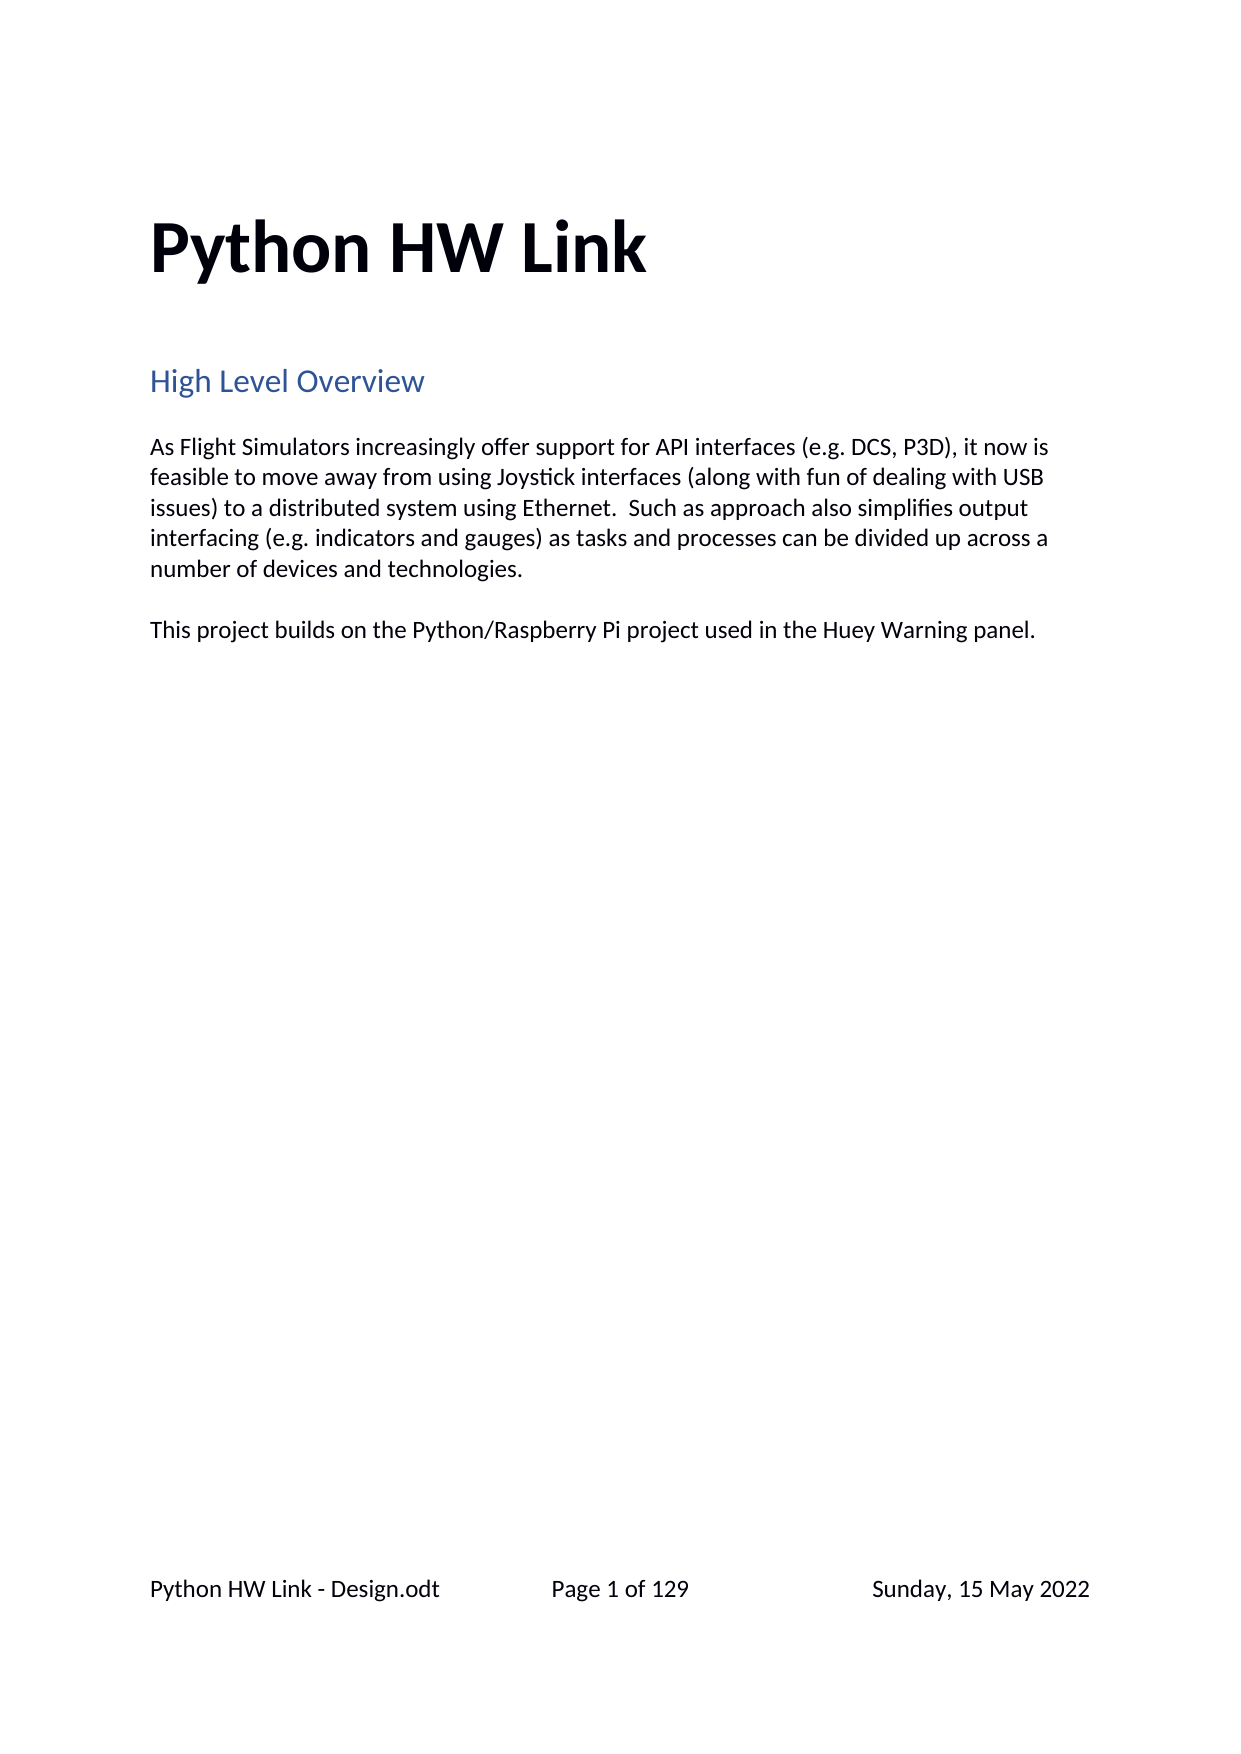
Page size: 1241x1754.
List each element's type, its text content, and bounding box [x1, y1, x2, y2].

text As Flight Simulators increasingly offer support for API interfaces (e.g. DCS, P3D), it now is feasible to move away from using Joystick interfaces (along with fun of dealing with USB issues) to a distributed system using Ethernet. Such as approach also simplifies output interfacing (e.g. indicators and gauges) as tasks and processes can be divided up across a number of devices and technologies. [150, 431, 1090, 583]
text This project builds on the Python/Raspberry Pi project used in the Huey Warning panel. [150, 614, 1090, 644]
subtitle High Level Overview [150, 359, 1090, 400]
title Python HW Link [150, 200, 1090, 292]
